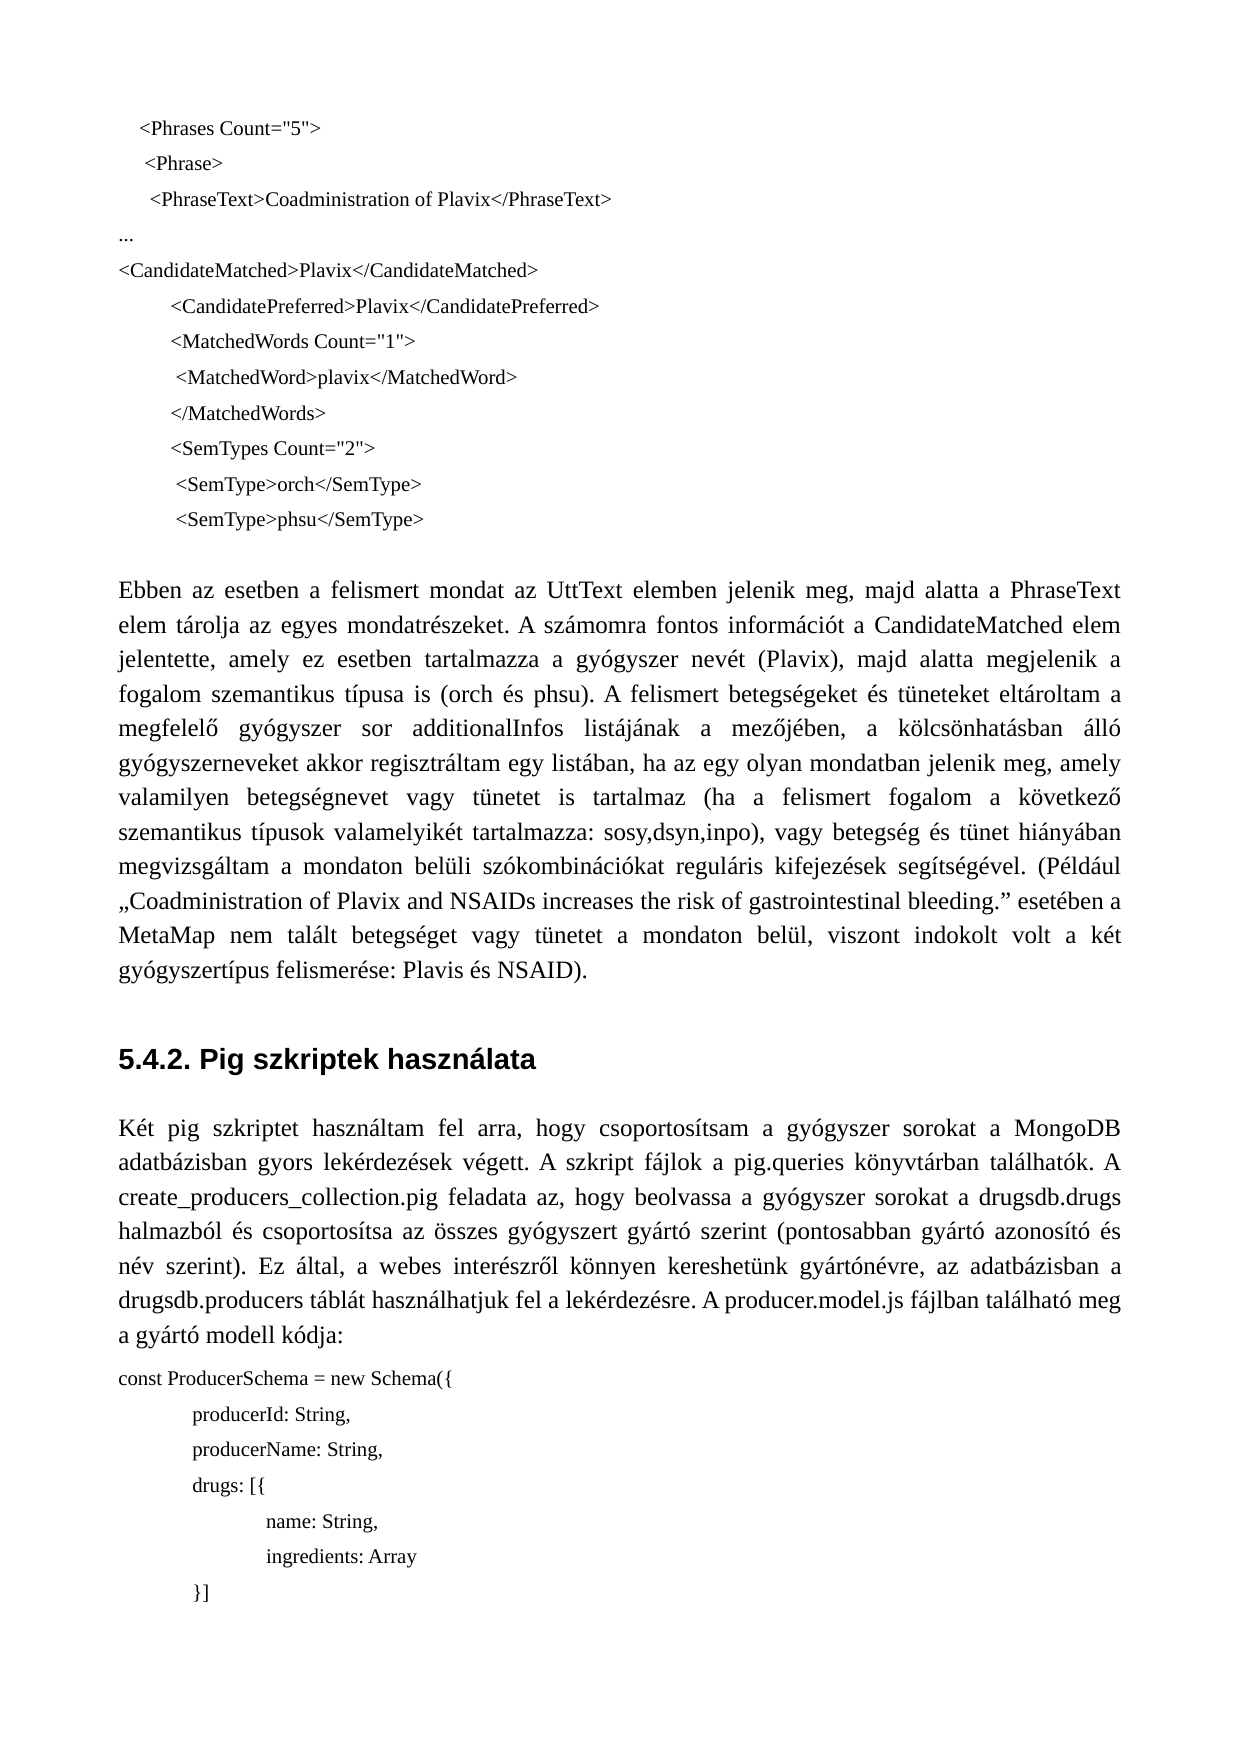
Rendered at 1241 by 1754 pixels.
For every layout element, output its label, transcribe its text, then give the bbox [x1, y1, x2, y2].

text <SemType>phsu</SemType> [118, 510, 1122, 531]
text ... [118, 225, 1122, 246]
text <PhraseText>Coadministration of Plavix</PhraseText> [118, 189, 1122, 210]
text name: String, [118, 1511, 1122, 1532]
text <CandidateMatched>Plavix</CandidateMatched> [118, 261, 1122, 282]
text }] [118, 1583, 1122, 1604]
text <SemTypes Count="2"> [118, 439, 1122, 460]
text <Phrase> [118, 154, 1122, 175]
text ingredients: Array [118, 1547, 1122, 1568]
text producerId: String, [118, 1404, 1122, 1426]
text <Phrases Count="5"> [118, 118, 1122, 139]
text producerName: String, [118, 1440, 1122, 1461]
subtitle Pig szkriptek használata [118, 1042, 1122, 1075]
text <MatchedWord>plavix</MatchedWord> [118, 367, 1122, 388]
text <MatchedWords Count="1"> [118, 332, 1122, 353]
text const ProducerSchema = new Schema({ [118, 1369, 1122, 1390]
title Ebben az esetben a felismert mondat az UttText elemben jelenik meg, majd alatta a PhraseText elem tárolja az egyes mondatrészeket. A számomra fontos információt a CandidateMatched elem jelentette, amely ez esetben tartalmazza a gyógyszer nevét (Plavix), majd alatta megjelenik a fogalom szemantikus típusa is (orch és phsu). A felismert betegségeket és tüneteket eltároltam a megfelelő gyógyszer sor additionalInfos listájának a mezőjében, a kölcsönhatásban álló gyógyszerneveket akkor regisztráltam egy listában, ha az egy olyan mondatban jelenik meg, amely valamilyen betegségnevet vagy tünetet is tartalmaz (ha a felismert fogalom a következő szemantikus típusok valamelyikét tartalmazza: sosy,dsyn,inpo), vagy betegség és tünet hiányában megvizsgáltam a mondaton belüli szókombinációkat reguláris kifejezések segítségével. (Például „Coadministration of Plavix and NSAIDs increases the risk of gastrointestinal bleeding.” esetében a MetaMap nem talált betegséget vagy tünetet a mondaton belül, viszont indokolt volt a két gyógyszertípus felismerése: Plavis és NSAID). [118, 576, 1122, 984]
text Két pig szkriptet használtam fel arra, hogy csoportosítsam a gyógyszer sorokat a MongoDB adatbázisban gyors lekérdezések végett. A szkript fájlok a pig.queries könyvtárban találhatók. A create_producers_collection.pig feladata az, hogy beolvassa a gyógyszer sorokat a drugsdb.drugs halmazból és csoportosítsa az összes gyógyszert gyártó szerint (pontosabban gyártó azonosító és név szerint). Ez által, a webes interészről könnyen kereshetünk gyártónévre, az adatbázisban a drugsdb.producers táblát használhatjuk fel a lekérdezésre. A producer.model.js fájlban található meg a gyártó modell kódja: [118, 1113, 1122, 1348]
text <SemType>orch</SemType> [118, 474, 1122, 495]
text <CandidatePreferred>Plavix</CandidatePreferred> [118, 296, 1122, 317]
text drugs: [{ [118, 1476, 1122, 1497]
text </MatchedWords> [118, 403, 1122, 424]
